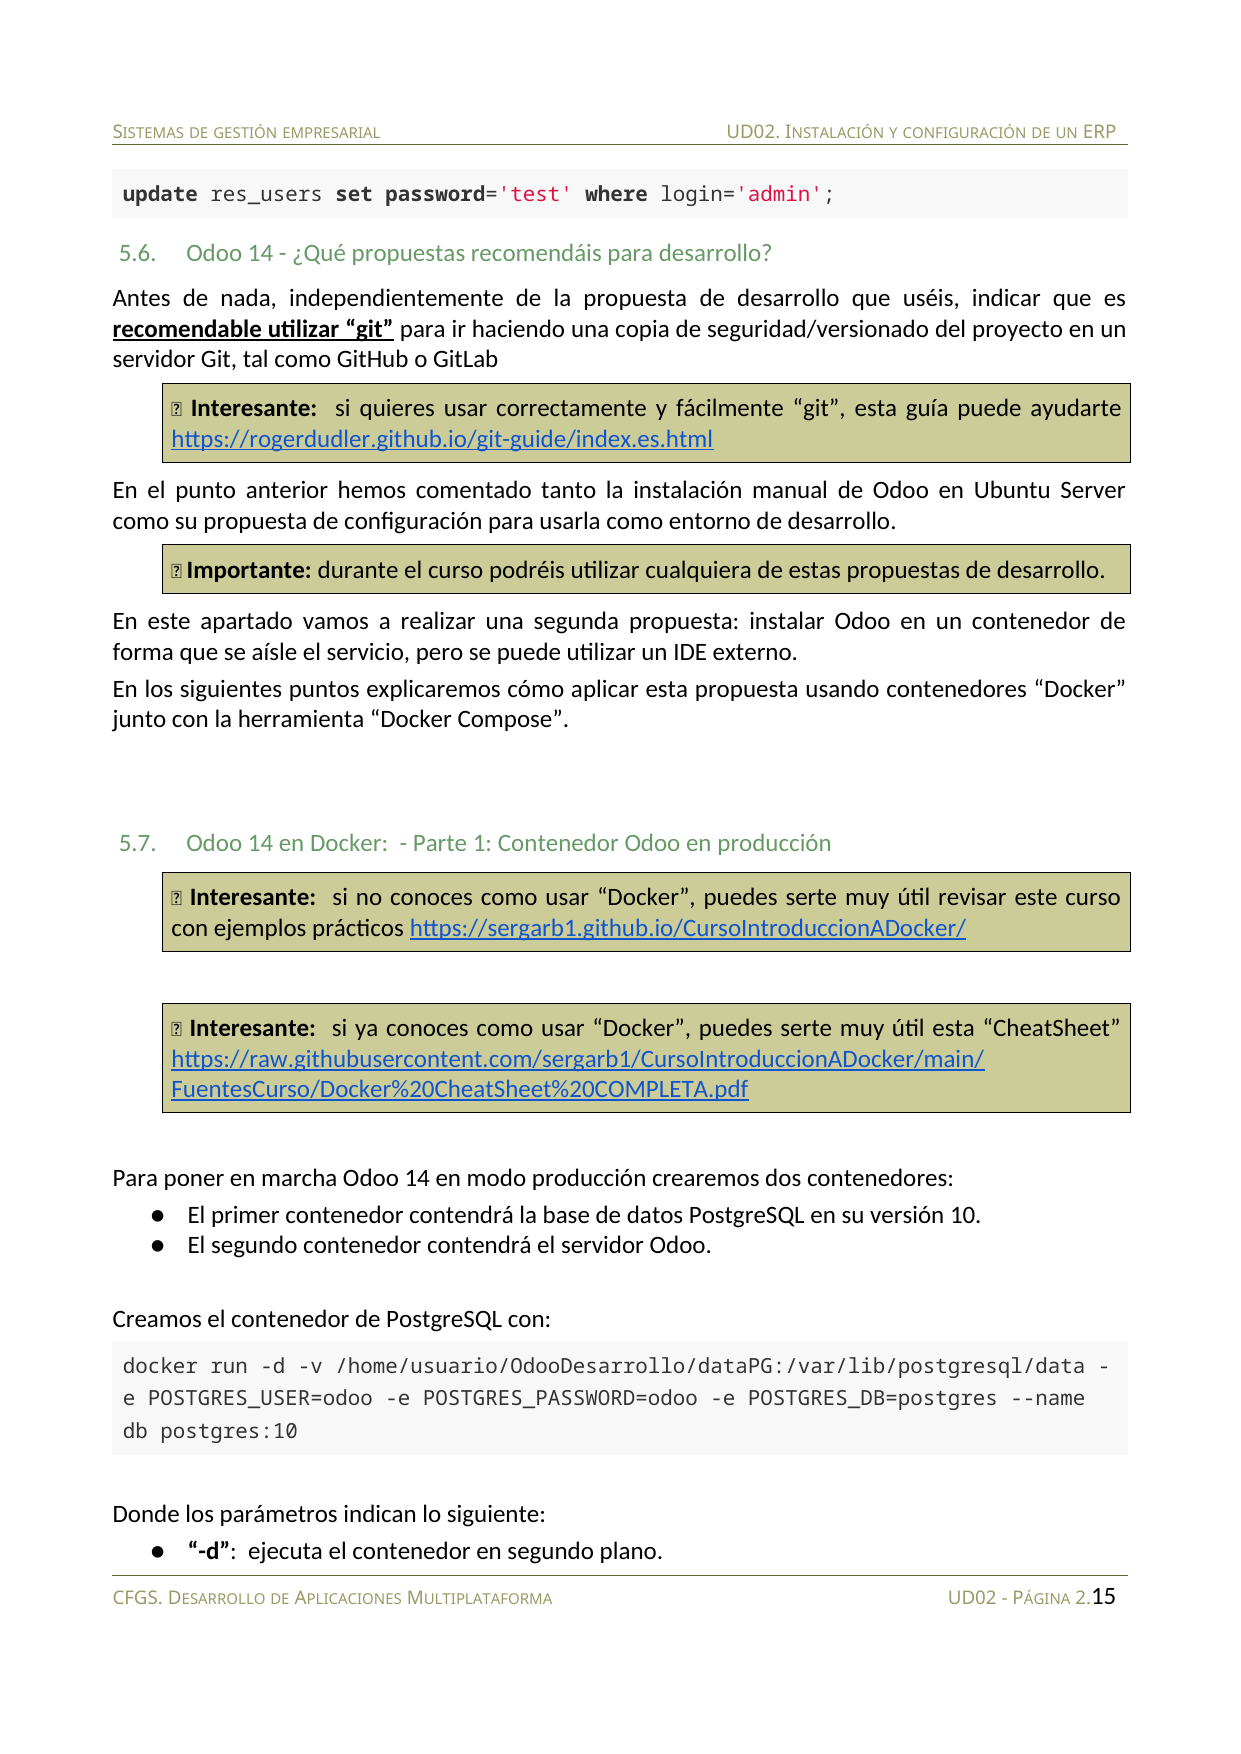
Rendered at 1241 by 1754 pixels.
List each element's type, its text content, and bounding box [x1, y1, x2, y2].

table_header update res_users set password='test' where login='admin'; [112, 169, 1128, 218]
text En el punto anterior hemos comentado tanto la instalación manual de Odoo en Ubuntu Server como su propuesta de configuración para usarla como entorno de desarrollo. [112, 474, 1128, 536]
subtitle Odoo 14 en Docker: - Parte 1: Contenedor Odoo en producción [156, 827, 1128, 857]
table_header docker run -d -v /home/usuario/OdooDesarrollo/dataPG:/var/lib/postgresql/data -e POSTGRES_USER=odoo -e POSTGRES_PASSWORD=odoo -e POSTGRES_DB=postgres --name db postgres:10 [112, 1341, 1128, 1455]
text En este apartado vamos a realizar una segunda propuesta: instalar Odoo en un contenedor de forma que se aísle el servicio, pero se puede utilizar un IDE externo. [112, 605, 1128, 666]
text 📖 Importante: durante el curso podréis utilizar cualquiera de estas propuestas de desarrollo. [163, 545, 1130, 593]
text 💬 Interesante: si ya conoces como usar “Docker”, puedes serte muy útil esta “CheatSheet” https://raw.githubusercontent.com/sergarb1/CursoIntroduccionADocker/main/FuentesCurso/Docker%20CheatSheet%20COMPLETA.pdf [163, 1004, 1130, 1112]
text Creamos el contenedor de PostgreSQL con: [112, 1303, 1128, 1334]
text 💬 Interesante: si quieres usar correctamente y fácilmente “git”, esta guía puede ayudarte https://rogerdudler.github.io/git-guide/index.es.html [163, 384, 1130, 462]
list “-d”: ejecuta el contenedor en segundo plano. [150, 1535, 1128, 1565]
text Donde los parámetros indican lo siguiente: [112, 1498, 1128, 1528]
text Para poner en marcha Odoo 14 en modo producción crearemos dos contenedores: [112, 1162, 1128, 1193]
list El primer contenedor contendrá la base de datos PostgreSQL en su versión 10. [150, 1199, 1128, 1229]
text En los siguientes puntos explicaremos cómo aplicar esta propuesta usando contenedores “Docker” junto con la herramienta “Docker Compose”. [112, 673, 1128, 734]
subtitle Odoo 14 - ¿Qué propuestas recomendáis para desarrollo? [156, 237, 1128, 268]
text 💬 Interesante: si no conoces como usar “Docker”, puedes serte muy útil revisar este curso con ejemplos prácticos https://sergarb1.github.io/CursoIntroduccionADocker/ [163, 873, 1130, 951]
text Antes de nada, independientemente de la propuesta de desarrollo que uséis, indicar que es recomendable utilizar “git” para ir haciendo una copia de seguridad/versionado del proyecto en un servidor Git, tal como GitHub o GitLab [112, 282, 1128, 374]
list El segundo contenedor contendrá el servidor Odoo. [150, 1229, 1128, 1260]
